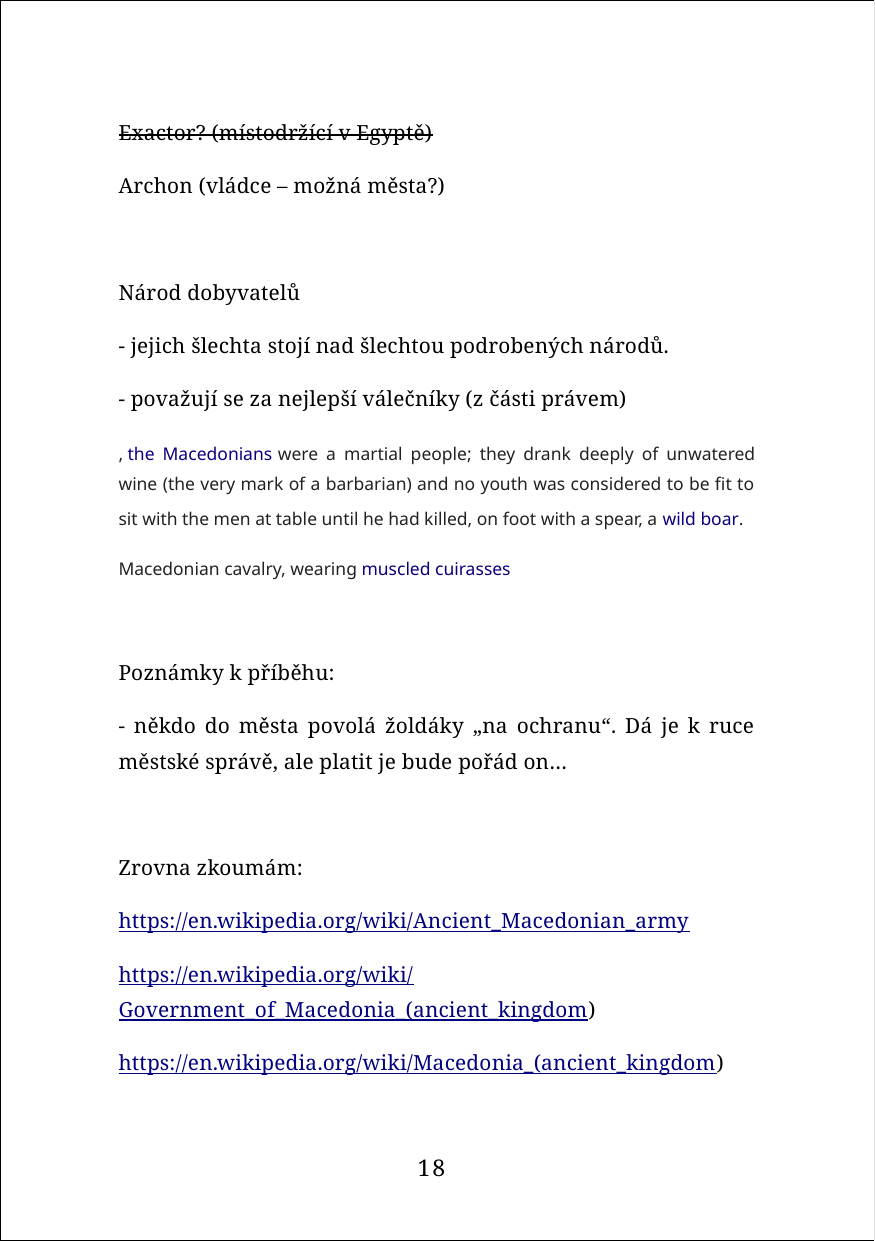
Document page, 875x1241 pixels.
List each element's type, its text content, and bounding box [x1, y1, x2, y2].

text - někdo do města povolá žoldáky „na ochranu“. Dá je k ruce městské správě, ale platit je bude pořád on… [118, 711, 756, 775]
text - jejich šlechta stojí nad šlechtou podrobených národů. [118, 331, 756, 359]
text - považují se za nejlepší válečníky (z části právem) [118, 384, 756, 413]
text Exactor? (místodržící v Egyptě) [118, 118, 756, 147]
text https://en.wikipedia.org/wiki/Macedonia_(ancient_kingdom) [118, 1048, 756, 1077]
text Archon (vládce – možná města?) [118, 171, 756, 200]
text Macedonian cavalry, wearing muscled cuirasses [118, 556, 756, 580]
text https://en.wikipedia.org/wiki/Ancient_Macedonian_army [118, 906, 756, 935]
text https://en.wikipedia.org/wiki/Government_of_Macedonia_(ancient_kingdom) [118, 960, 756, 1024]
text Poznámky k příběhu: [118, 658, 756, 686]
text Národ dobyvatelů [118, 278, 756, 306]
text Zrovna zkoumám: [118, 853, 756, 882]
text , the Macedonians were a martial people; they drank deeply of unwatered wine (the very mark of a barbarian) and no youth was considered to be fit to sit with the men at table until he had killed, on foot with a spear, a wild boar. [118, 438, 756, 531]
